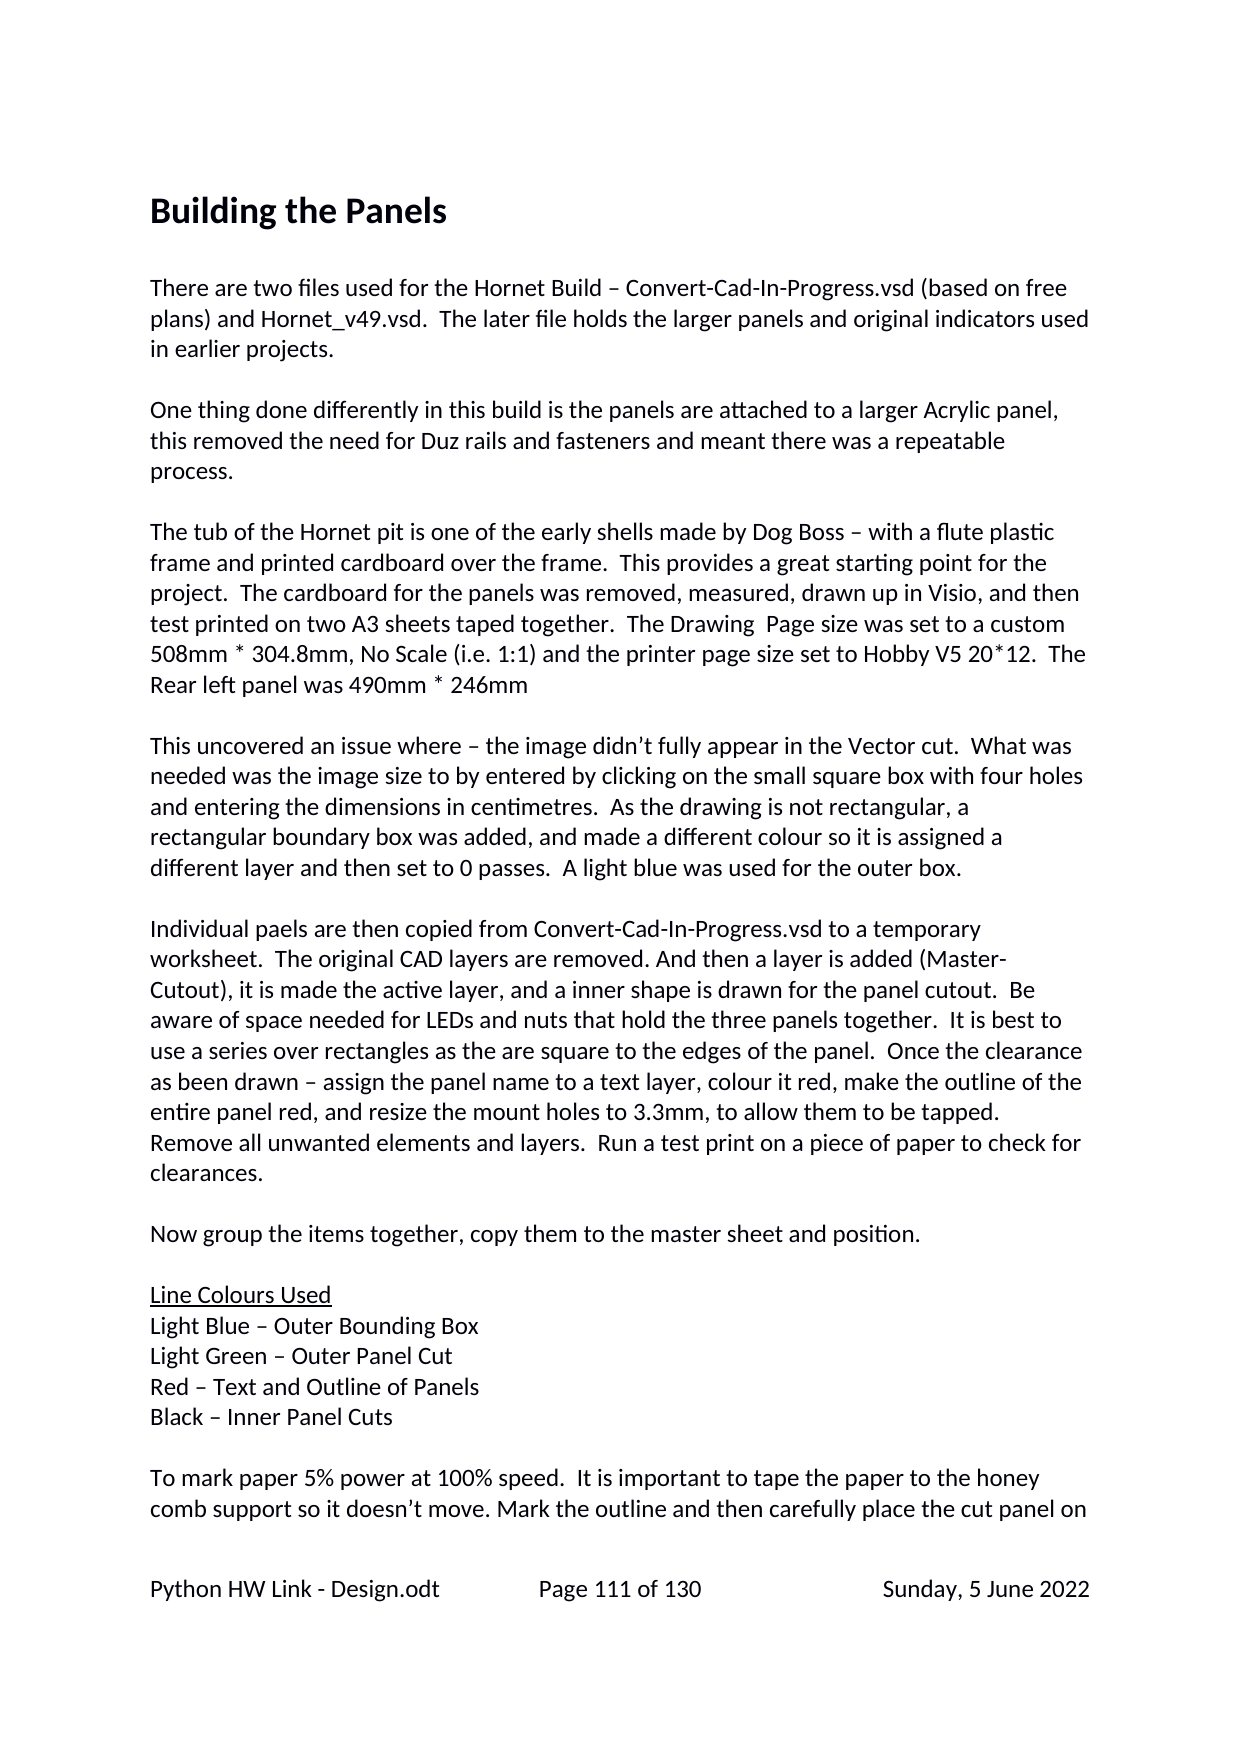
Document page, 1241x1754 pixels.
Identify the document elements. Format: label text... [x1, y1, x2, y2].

text Black – Inner Panel Cuts [150, 1401, 1090, 1432]
text Light Green – Outer Panel Cut [150, 1340, 1090, 1371]
text This uncovered an issue where – the image didn’t fully appear in the Vector cut. What was needed was the image size to by entered by clicking on the small square box with four holes and entering the dimensions in centimetres. As the drawing is not rectangular, a rectangular boundary box was added, and made a different colour so it is assigned a different layer and then set to 0 passes. A light blue was used for the outer box. [150, 730, 1090, 883]
subtitle Building the Panels [150, 187, 1090, 233]
text Line Colours Used [150, 1279, 1090, 1310]
text One thing done differently in this build is the panels are attached to a larger Acrylic panel, this removed the need for Duz rails and fasteners and meant there was a repeatable process. [150, 394, 1090, 486]
text Light Blue – Outer Bounding Box [150, 1310, 1090, 1340]
text Individual paels are then copied from Convert-Cad-In-Progress.vsd to a temporary worksheet. The original CAD layers are removed. And then a layer is added (Master-Cutout), it is made the active layer, and a inner shape is drawn for the panel cutout. Be aware of space needed for LEDs and nuts that hold the three panels together. It is best to use a series over rectangles as the are square to the edges of the panel. Once the clearance as been drawn – assign the panel name to a text layer, colour it red, make the outline of the entire panel red, and resize the mount holes to 3.3mm, to allow them to be tapped. Remove all unwanted elements and layers. Run a test print on a piece of paper to check for clearances. [150, 913, 1090, 1188]
text To mark paper 5% power at 100% speed. It is important to tape the paper to the honey comb support so it doesn’t move. Mark the outline and then carefully place the cut panel on [150, 1462, 1090, 1523]
text The tub of the Hornet pit is one of the early shells made by Dog Boss – with a flute plastic frame and printed cardboard over the frame. This provides a great starting point for the project. The cardboard for the panels was removed, measured, drawn up in Visio, and then test printed on two A3 sheets taped together. The Drawing Page size was set to a custom 508mm * 304.8mm, No Scale (i.e. 1:1) and the printer page size set to Hobby V5 20*12. The Rear left panel was 490mm * 246mm [150, 516, 1090, 699]
text Now group the items together, copy them to the master sheet and position. [150, 1218, 1090, 1249]
text Red – Text and Outline of Panels [150, 1371, 1090, 1401]
text There are two files used for the Hornet Build – Convert-Cad-In-Progress.vsd (based on free plans) and Hornet_v49.vsd. The later file holds the larger panels and original indicators used in earlier projects. [150, 272, 1090, 364]
